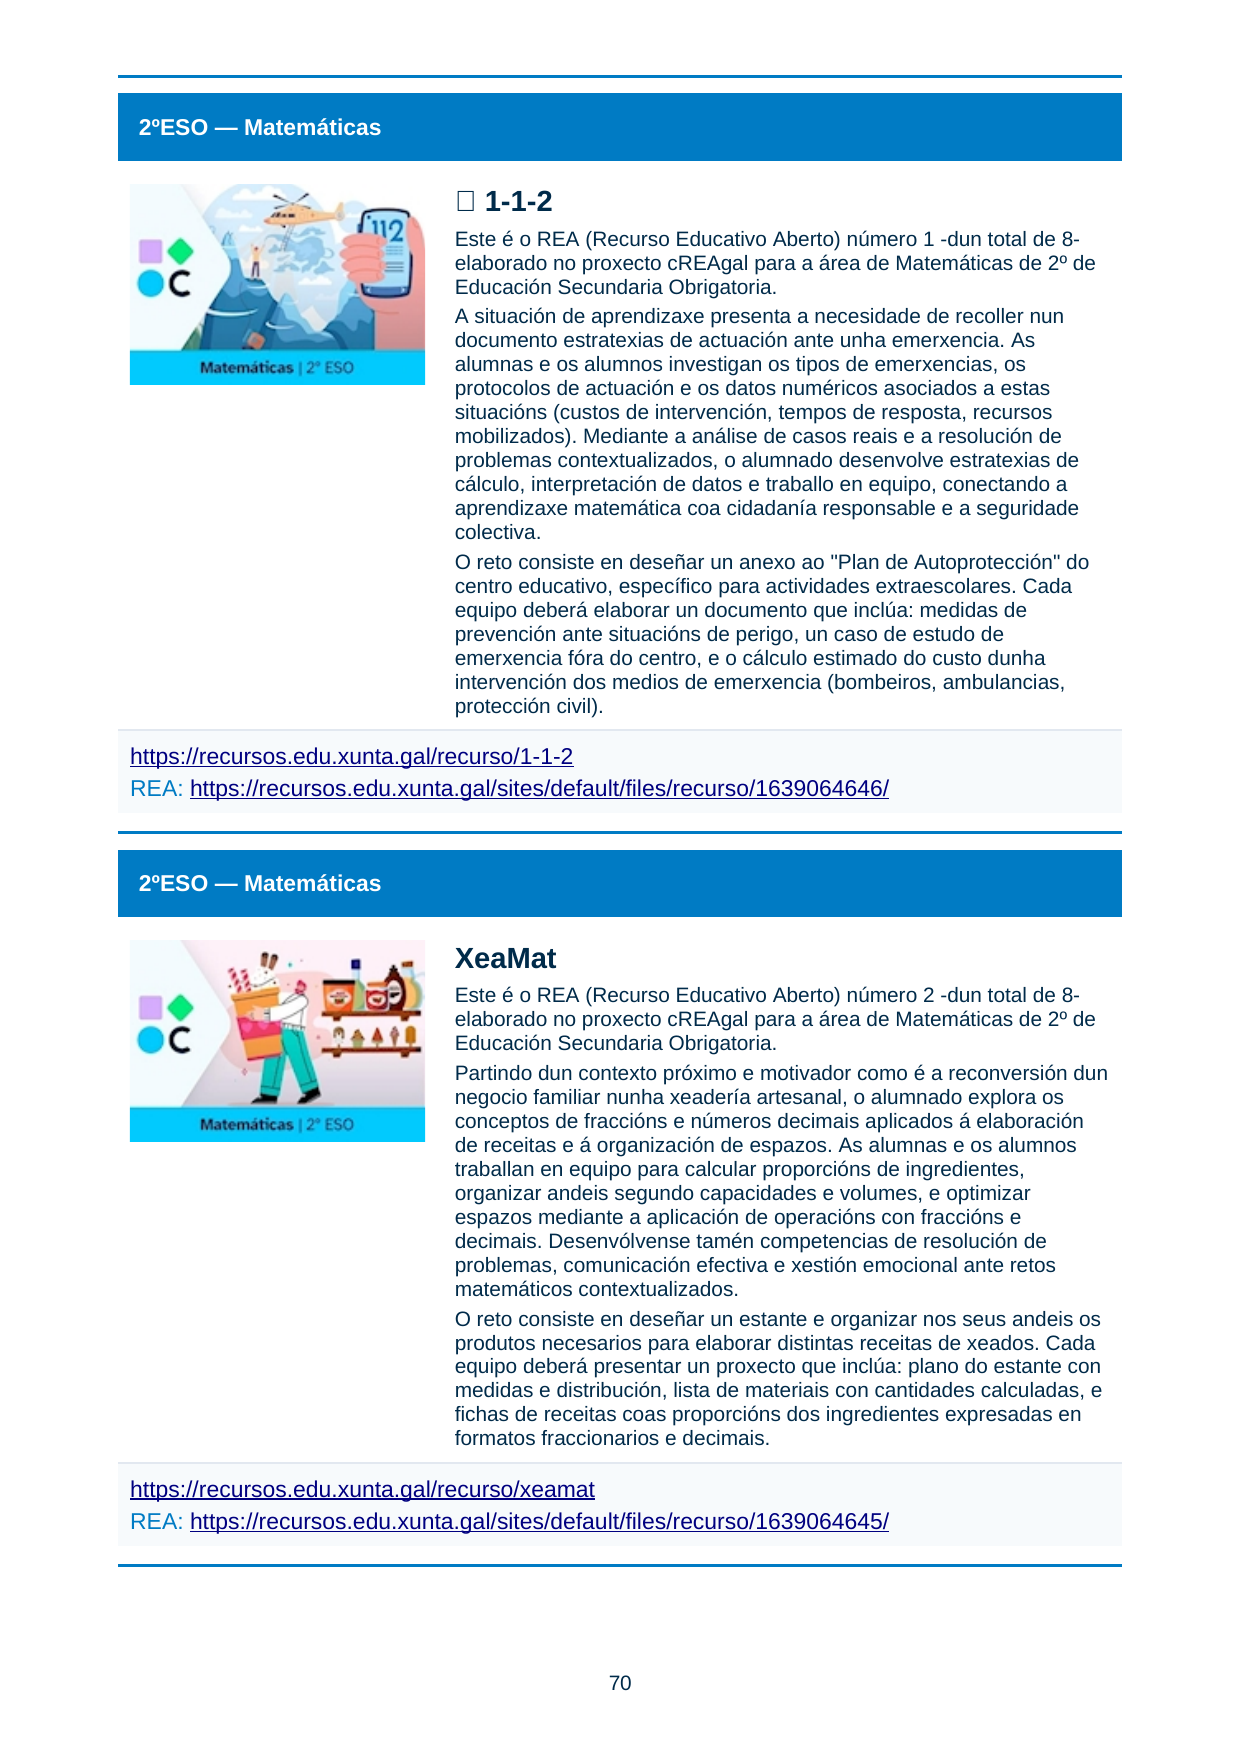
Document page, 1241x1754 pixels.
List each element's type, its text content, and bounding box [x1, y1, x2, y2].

picture [268, 363, 294, 374]
table_header 2ºESO — Matemáticas [118, 93, 1122, 161]
picture [200, 362, 222, 374]
picture [329, 365, 344, 373]
table_header 2ºESO — Matemáticas [118, 850, 1122, 917]
table_header [118, 173, 443, 729]
table_cell https://recursos.edu.xunta.gal/recurso/xeamat REA: https://recursos.edu.xunta.gal/sites/default/files/recurso/1639064645/ [118, 1464, 1122, 1546]
picture [200, 1119, 222, 1131]
picture [225, 362, 265, 374]
picture [129, 184, 426, 352]
table_header 📱 1-1-2 Este é o REA (Recurso Educativo Aberto) número 1 -dun total de 8- elaborado no proxecto cREAgal para a área de Matemáticas de 2º de Educación Secundaria Obrigatoria. A situación de aprendizaxe presenta a necesidade de recoller nun documento estratexias de actuación ante unha emerxencia. As alumnas e os alumnos investigan os tipos de emerxencias, os protocolos de actuación e os datos numéricos asociados a estas situacións (custos de intervención, tempos de resposta, recursos mobilizados). Mediante a análise de casos reais e a resolución de problemas contextualizados, o alumnado desenvolve estratexias de cálculo, interpretación de datos e traballo en equipo, conectando a aprendizaxe matemática coa cidadanía responsable e a seguridade colectiva. O reto consiste en deseñar un anexo ao "Plan de Autoprotección" do centro educativo, específico para actividades extraescolares. Cada equipo deberá elaborar un documento que inclúa: medidas de prevención ante situacións de perigo, un caso de estudo de emerxencia fóra do centro, e o cálculo estimado do custo dunha intervención dos medios de emerxencia (bombeiros, ambulancias, protección civil). [443, 173, 1122, 729]
picture [129, 940, 426, 1109]
table_cell https://recursos.edu.xunta.gal/recurso/1-1-2 REA: https://recursos.edu.xunta.gal/sites/default/files/recurso/1639064646/ [118, 731, 1122, 813]
picture [225, 1119, 265, 1131]
table_header XeaMat Este é o REA (Recurso Educativo Aberto) número 2 -dun total de 8- elaborado no proxecto cREAgal para a área de Matemáticas de 2º de Educación Secundaria Obrigatoria. Partindo dun contexto próximo e motivador como é a reconversión dun negocio familiar nunha xeadería artesanal, o alumnado explora os conceptos de fraccións e números decimais aplicados á elaboración de receitas e á organización de espazos. As alumnas e os alumnos traballan en equipo para calcular proporcións de ingredientes, organizar andeis segundo capacidades e volumes, e optimizar espazos mediante a aplicación de operacións con fraccións e decimais. Desenvólvense tamén competencias de resolución de problemas, comunicación efectiva e xestión emocional ante retos matemáticos contextualizados. O reto consiste en deseñar un estante e organizar nos seus andeis os produtos necesarios para elaborar distintas receitas de xeados. Cada equipo deberá presentar un proxecto que inclúa: plano do estante con medidas e distribución, lista de materiais con cantidades calculadas, e fichas de receitas coas proporcións dos ingredientes expresadas en formatos fraccionarios e decimais. [443, 929, 1122, 1462]
picture [268, 1120, 294, 1131]
table_header [118, 929, 443, 1462]
